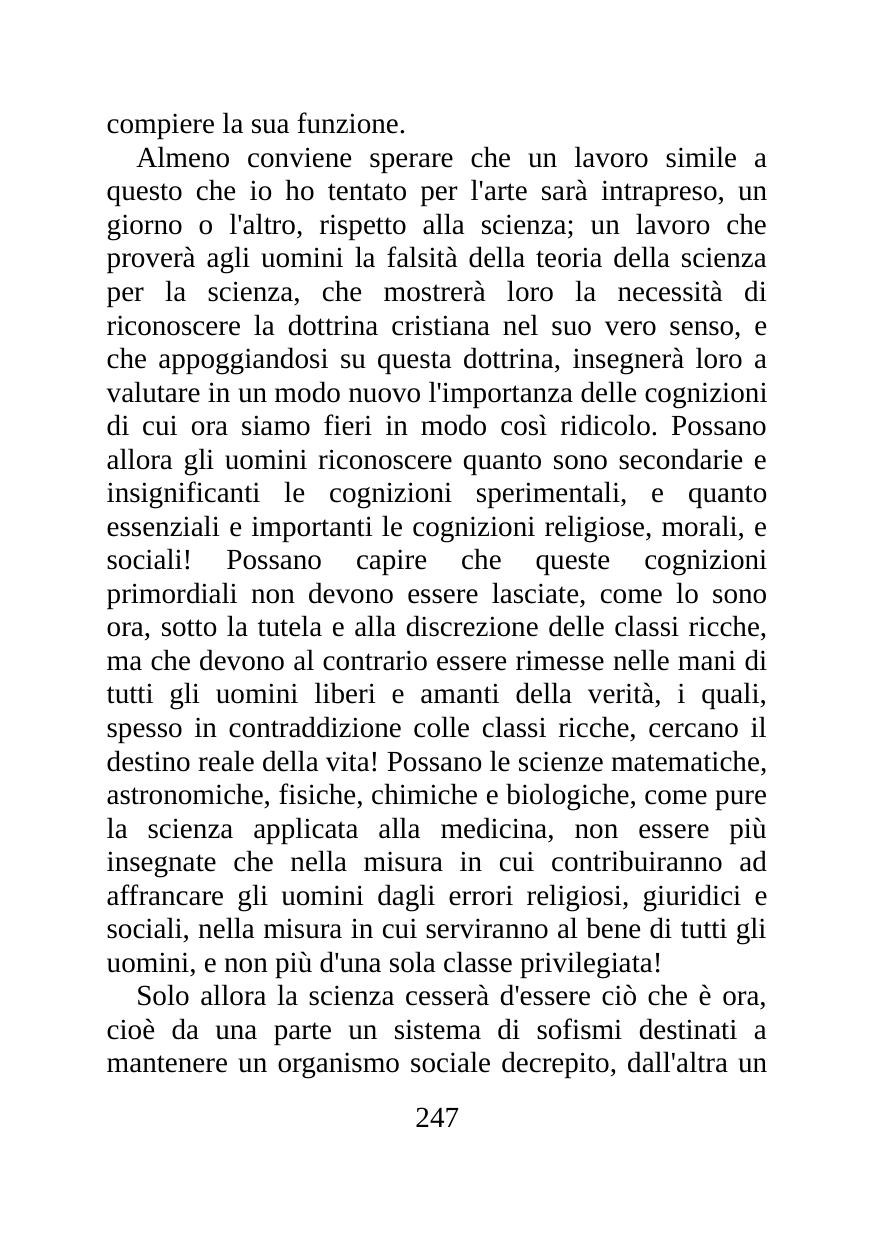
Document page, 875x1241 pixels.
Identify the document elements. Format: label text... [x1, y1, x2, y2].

text Almeno conviene sperare che un lavoro simile a questo che io ho tentato per l'arte sarà intrapreso, un giorno o l'altro, rispetto alla scienza; un lavoro che proverà agli uomini la falsità della teoria della scienza per la scienza, che mostrerà loro la necessità di riconoscere la dottrina cristiana nel suo vero senso, e che appoggiandosi su questa dottrina, insegnerà loro a valutare in un modo nuovo l'importanza delle cognizioni di cui ora siamo fieri in modo così ridicolo. Possano allora gli uomini riconoscere quanto sono secondarie e insignificanti le cognizioni sperimentali, e quanto essenziali e importanti le cognizioni religiose, morali, e sociali! Possano capire che queste cognizioni primordiali non devono essere lasciate, come lo sono ora, sotto la tutela e alla discrezione delle classi ricche, ma che devono al contrario essere rimesse nelle mani di tutti gli uomini liberi e amanti della verità, i quali, spesso in contraddizione colle classi ricche, cercano il destino reale della vita! Possano le scienze matematiche, astronomiche, fisiche, chimiche e biologiche, come pure la scienza applicata alla medicina, non essere più insegnate che nella misura in cui contribuiranno ad affrancare gli uomini dagli errori religiosi, giuridici e sociali, nella misura in cui serviranno al bene di tutti gli uomini, e non più d'una sola classe privilegiata! [106, 140, 768, 978]
text compiere la sua funzione. [106, 106, 768, 140]
text Solo allora la scienza cesserà d'essere ciò che è ora, cioè da una parte un sistema di sofismi destinati a mantenere un organismo sociale decrepito, dall'altra un [106, 978, 768, 1079]
